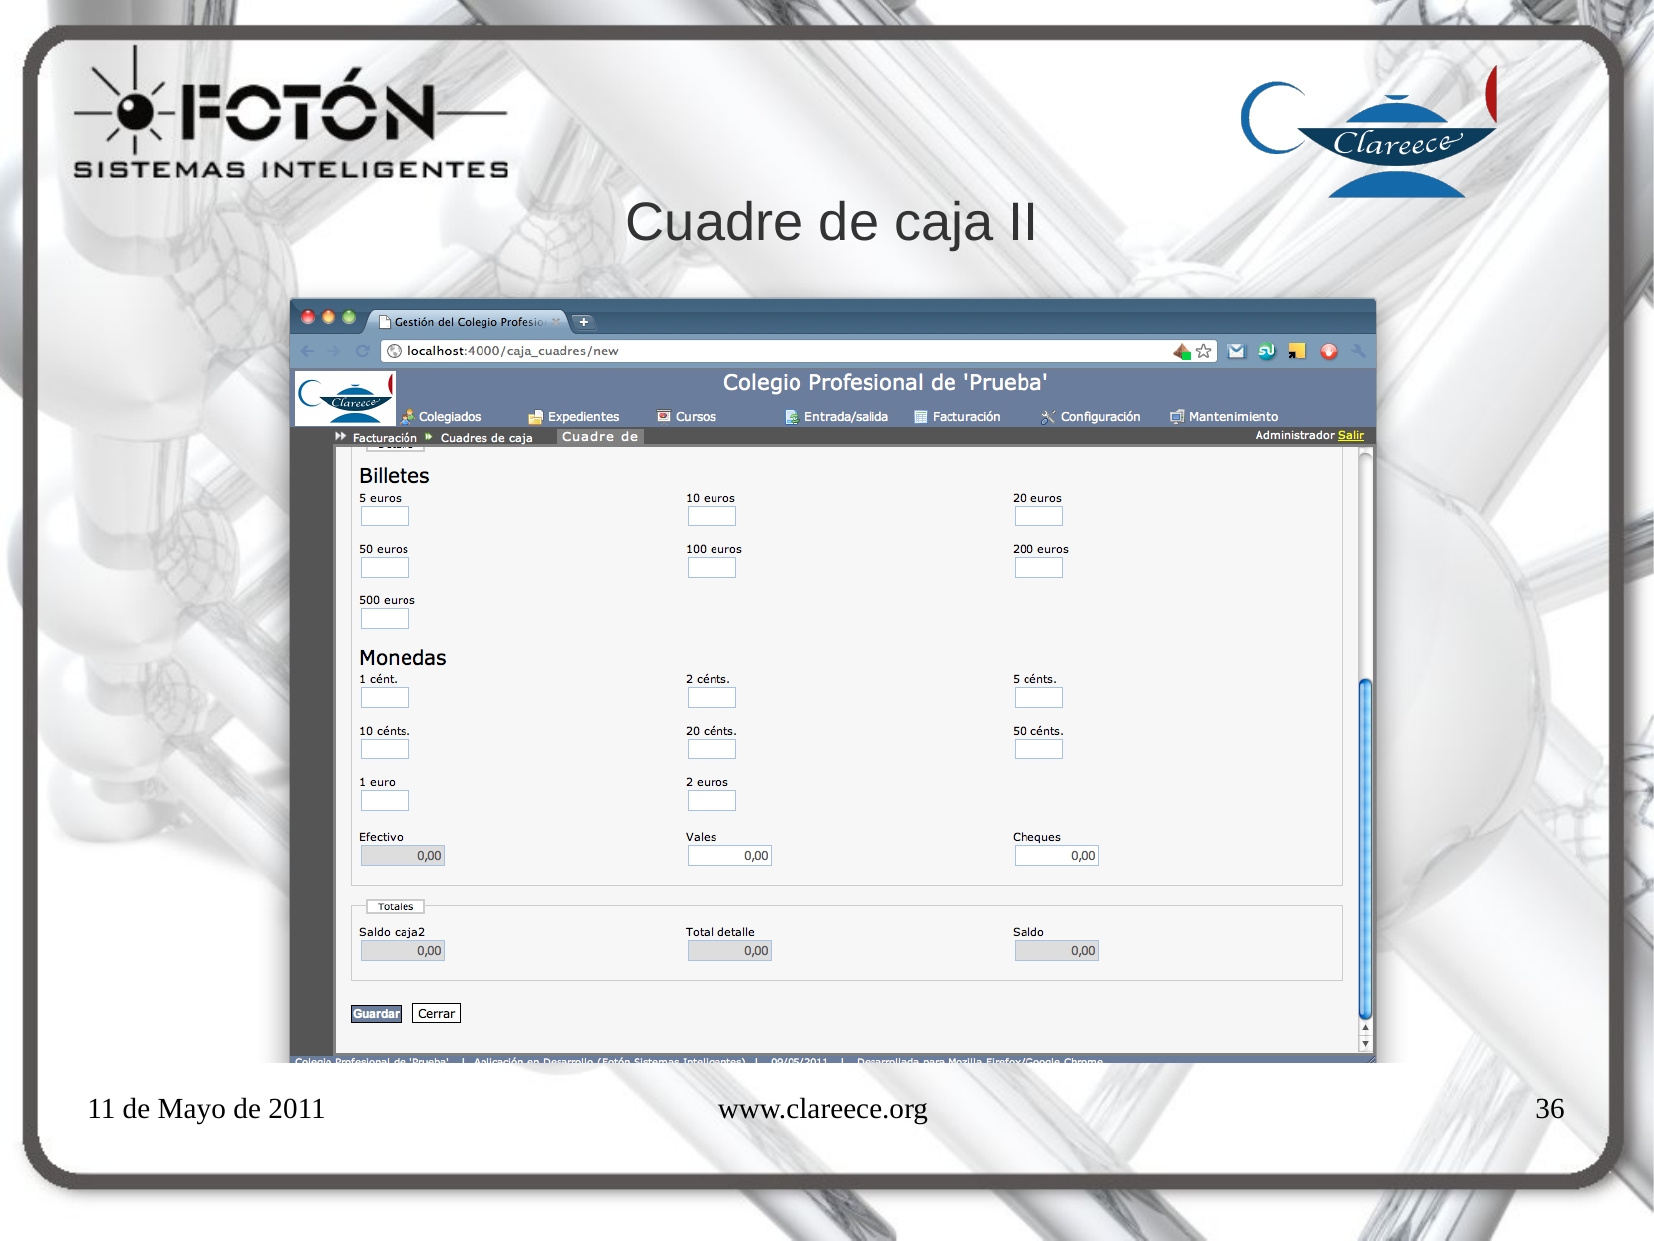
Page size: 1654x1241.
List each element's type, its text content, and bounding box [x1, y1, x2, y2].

title Cuadre de caja II [88, 177, 1577, 266]
picture [0, 0, 1654, 1241]
